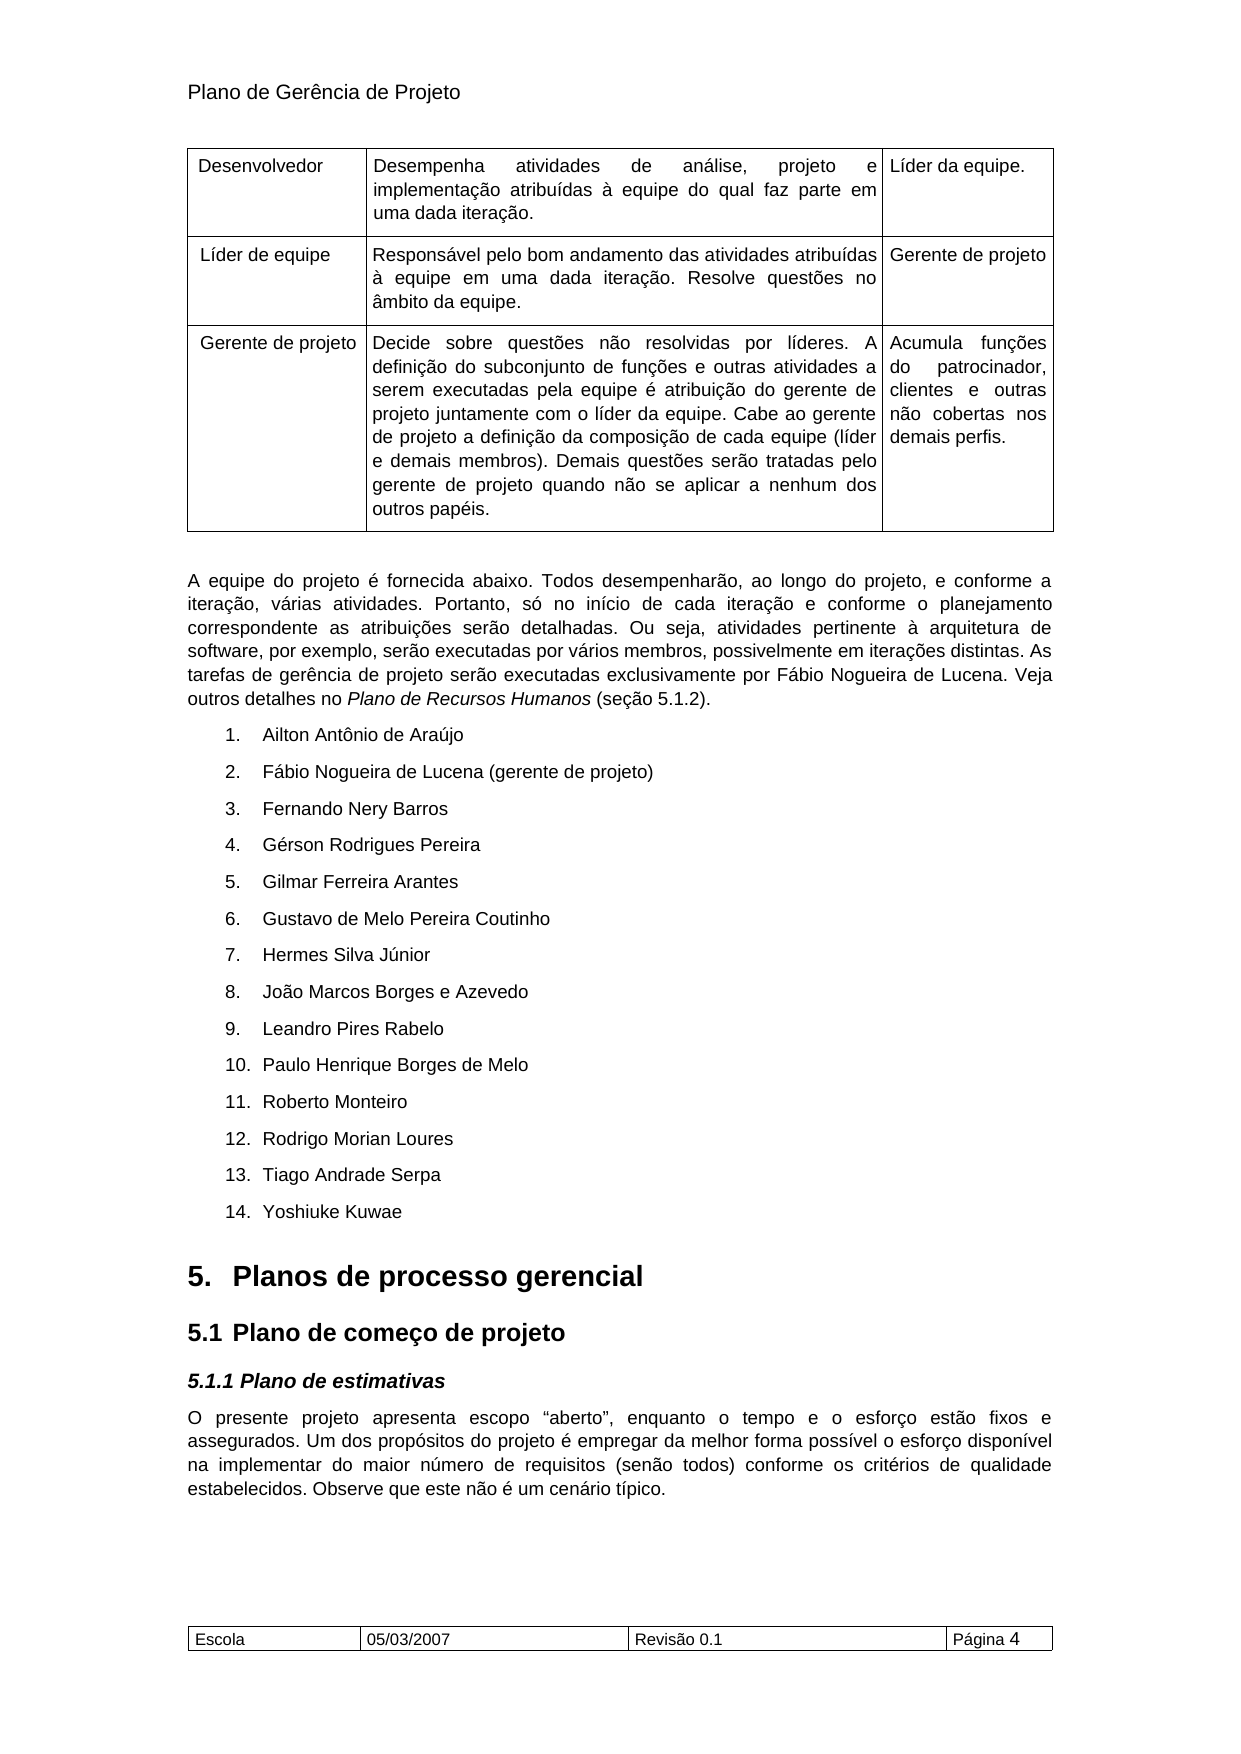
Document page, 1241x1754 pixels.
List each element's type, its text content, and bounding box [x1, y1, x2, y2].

list João Marcos Borges e Azevedo [225, 980, 1053, 1003]
table_cell Gerente de projeto [188, 326, 366, 531]
list Hermes Silva Júnior [225, 943, 1053, 967]
subtitle Plano de estimativas [187, 1369, 1053, 1393]
list Gilmar Ferreira Arantes [225, 870, 1053, 893]
text O presente projeto apresenta escopo “aberto”, enquanto o tempo e o esforço estão fixos e assegurados. Um dos propósitos do projeto é empregar da melhor forma possível o esforço disponível na implementar do maior número de requisitos (senão todos) conforme os critérios de qualidade estabelecidos. Observe que este não é um cenário típico. [187, 1405, 1053, 1500]
subtitle Plano de começo de projeto [187, 1322, 1053, 1346]
table_cell Desenvolvedor [188, 149, 366, 236]
table_cell Gerente de projeto [883, 237, 1053, 325]
table_cell Desempenha atividades de análise, projeto e implementação atribuídas à equipe do qual faz parte em uma dada iteração. [367, 149, 882, 236]
list Leandro Pires Rabelo [225, 1016, 1053, 1040]
list Tiago Andrade Serpa [225, 1163, 1053, 1187]
list Roberto Monteiro [225, 1090, 1053, 1113]
table_cell Responsável pelo bom andamento das atividades atribuídas à equipe em uma dada iteração. Resolve questões no âmbito da equipe. [367, 237, 882, 325]
table_cell Líder de equipe [188, 237, 366, 325]
list Fernando Nery Barros [225, 796, 1053, 820]
list Gustavo de Melo Pereira Coutinho [225, 906, 1053, 930]
list Rodrigo Morian Loures [225, 1126, 1053, 1150]
list Gérson Rodrigues Pereira [225, 833, 1053, 857]
list Yoshiuke Kuwae [225, 1200, 1053, 1223]
table_cell Líder da equipe. [883, 149, 1053, 236]
table_cell Acumula funções do patrocinador, clientes e outras não cobertas nos demais perfis. [883, 326, 1053, 531]
list Fábio Nogueira de Lucena (gerente de projeto) [225, 760, 1053, 783]
list Paulo Henrique Borges de Melo [225, 1053, 1053, 1077]
table_cell Decide sobre questões não resolvidas por líderes. A definição do subconjunto de funções e outras atividades a serem executadas pela equipe é atribuição do gerente de projeto juntamente com o líder da equipe. Cabe ao gerente de projeto a definição da composição de cada equipe (líder e demais membros). Demais questões serão tratadas pelo gerente de projeto quando não se aplicar a nenhum dos outros papéis. [367, 326, 882, 531]
list Ailton Antônio de Araújo [225, 723, 1053, 747]
text A equipe do projeto é fornecida abaixo. Todos desempenharão, ao longo do projeto, e conforme a iteração, várias atividades. Portanto, só no início de cada iteração e conforme o planejamento correspondente as atribuições serão detalhadas. Ou seja, atividades pertinente à arquitetura de software, por exemplo, serão executadas por vários membros, possivelmente em iterações distintas. As tarefas de gerência de projeto serão executadas exclusivamente por Fábio Nogueira de Lucena. Veja outros detalhes no Plano de Recursos Humanos (seção 5.1.2). [187, 568, 1053, 710]
subtitle Planos de processo gerencial [187, 1260, 1053, 1293]
